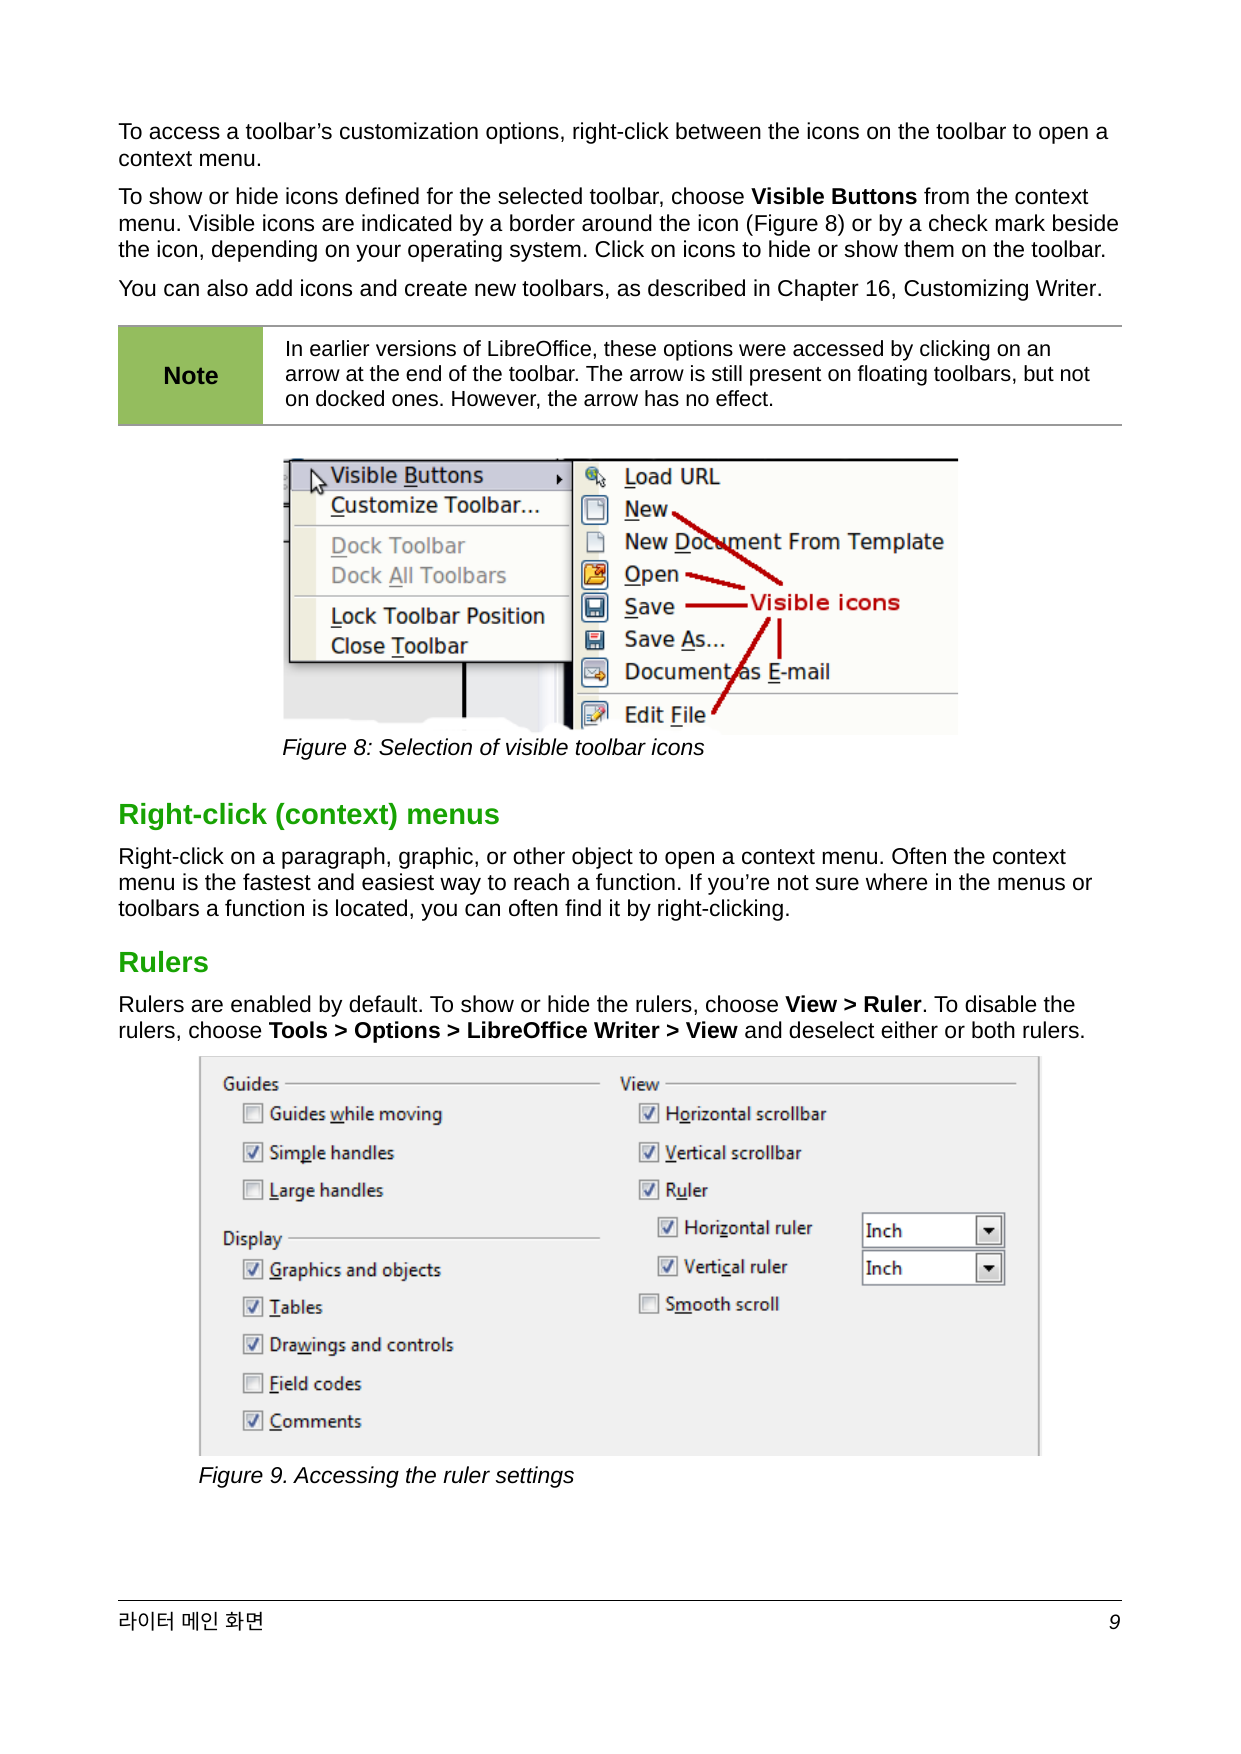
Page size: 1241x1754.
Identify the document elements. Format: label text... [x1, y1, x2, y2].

subtitle Right-click (context) menus [118, 797, 1122, 830]
text Figure 9. Accessing the ruler settings [198, 1462, 1042, 1489]
text To show or hide icons defined for the selected toolbar, choose Visible Buttons from the context menu. Visible icons are indicated by a border around the icon (Figure 8) or by a check mark beside the icon, depending on your operating system. Click on icons to hide or show them on the toolbar. [118, 183, 1122, 262]
table_header In earlier versions of LibreOffice, these options were accessed by clicking on an arrow at the end of the toolbar. The arrow is still present on floating toolbars, but not on docked ones. However, the arrow has no effect. [264, 327, 1122, 424]
text Right-click on a paragraph, graphic, or other object to open a context menu. Often the context menu is the fastest and easiest way to reach a function. If you’re not sure where in the menus or toolbars a function is located, you can often find it by right-clicking. [118, 843, 1122, 922]
picture [198, 1056, 1043, 1456]
text To access a toolbar’s customization options, right-click between the icons on the toolbar to open a context menu. [118, 118, 1122, 171]
subtitle Rulers [118, 945, 1122, 978]
table_header Note [118, 327, 263, 424]
picture [282, 456, 959, 735]
text Rulers are enabled by default. To show or hide the rulers, choose View > Ruler. To disable the rulers, choose Tools > Options > LibreOffice Writer > View and deselect either or both rulers. [118, 991, 1122, 1043]
text You can also add icons and create new toolbars, as described in Chapter 16, Customizing Writer. [118, 275, 1122, 301]
text Figure 8: Selection of visible toolbar icons [282, 735, 958, 761]
